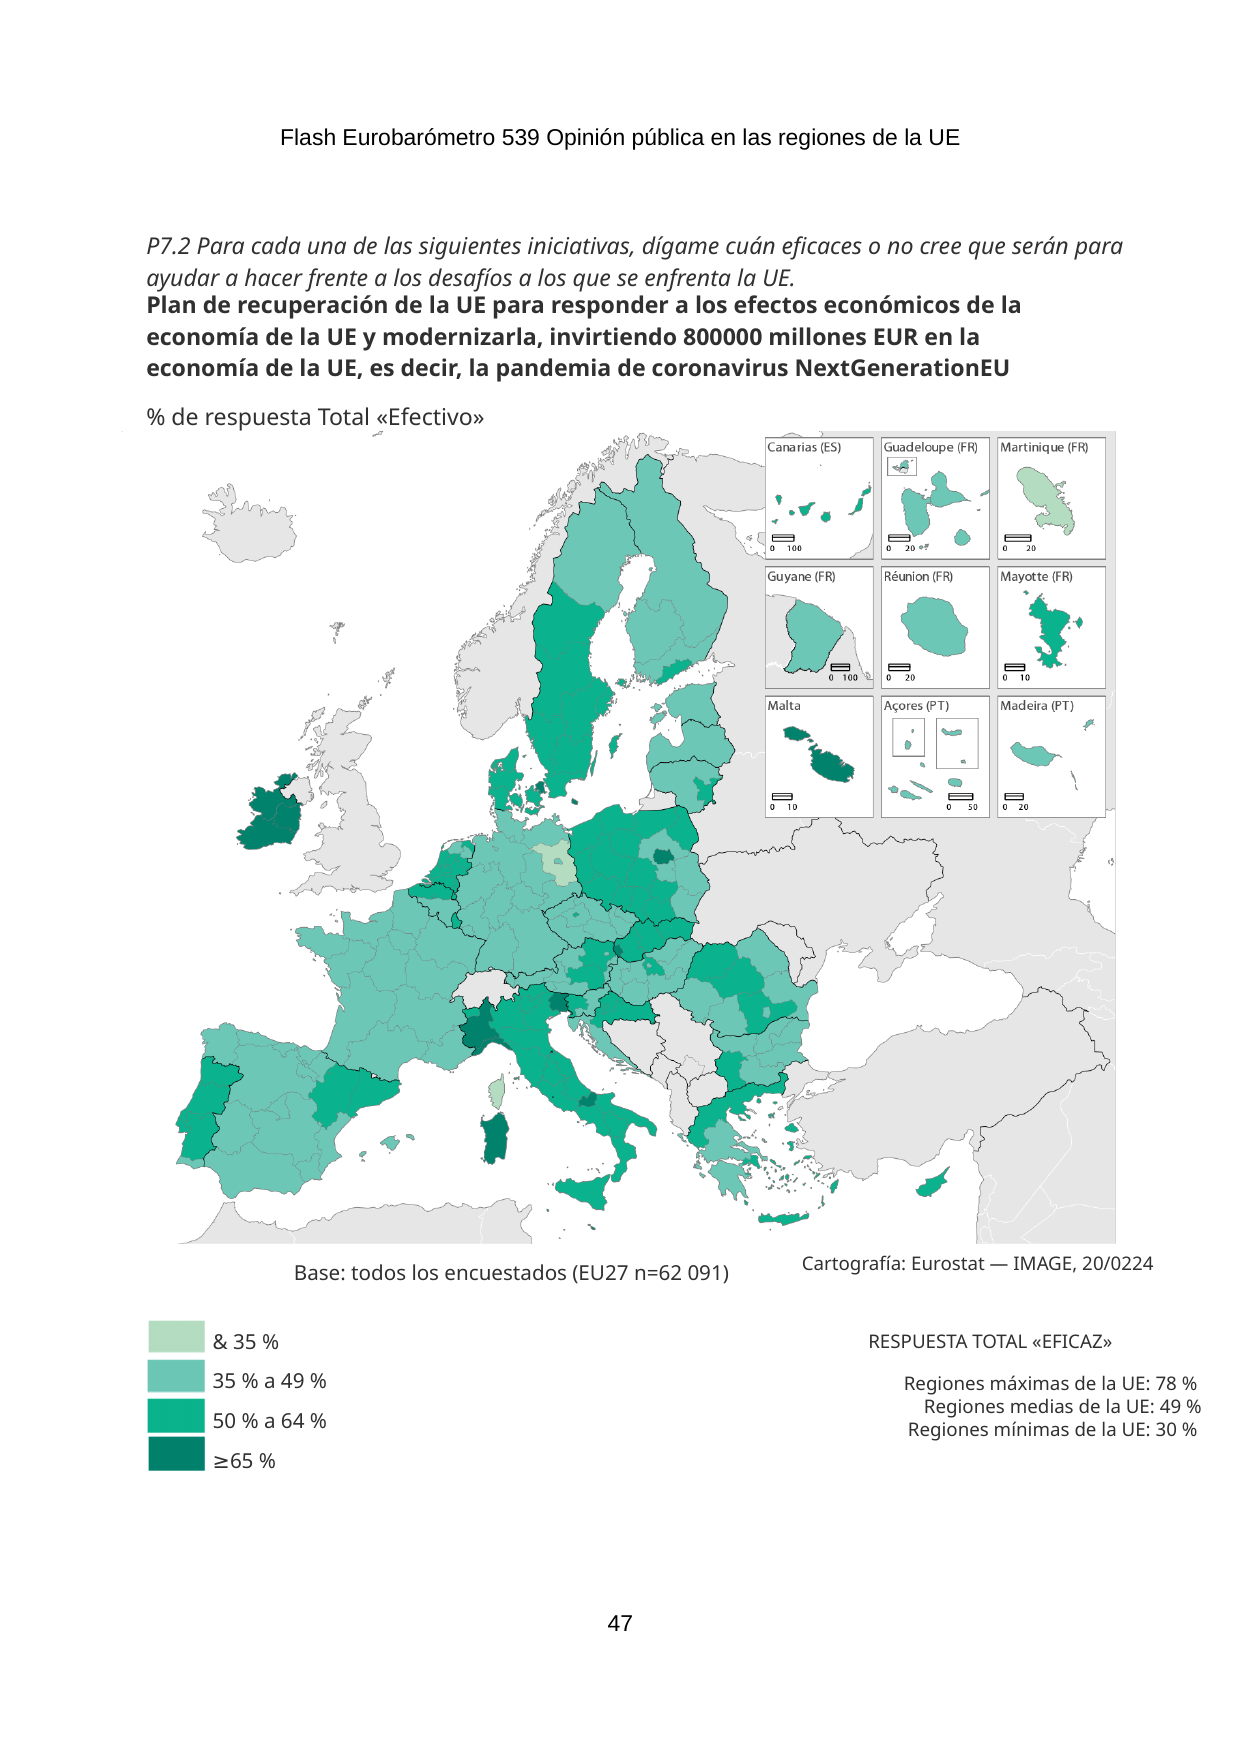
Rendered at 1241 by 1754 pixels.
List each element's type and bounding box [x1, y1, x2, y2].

picture [149, 1437, 204, 1470]
picture [148, 1399, 204, 1432]
picture [149, 1321, 204, 1353]
picture [148, 1360, 204, 1393]
picture [118, 427, 1119, 1244]
